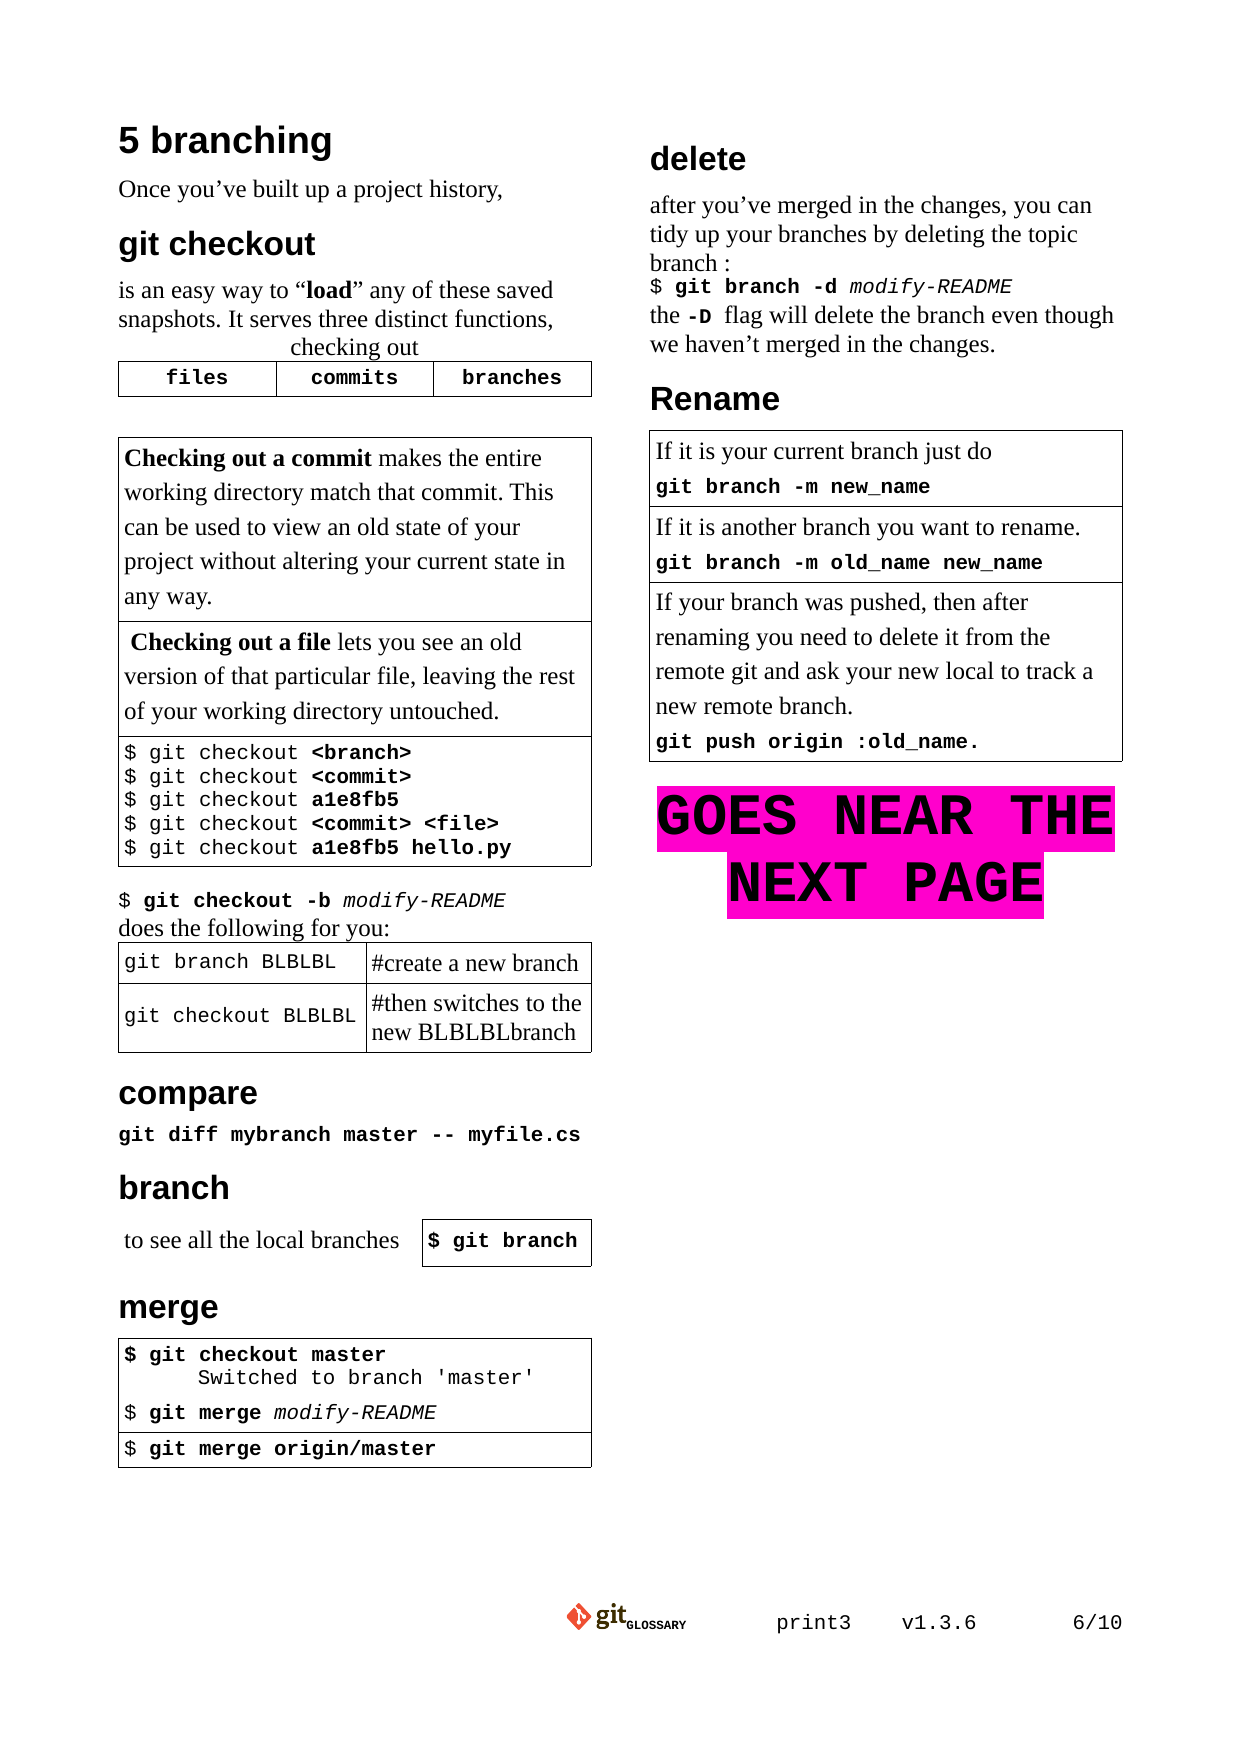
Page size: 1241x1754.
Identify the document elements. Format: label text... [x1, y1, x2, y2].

table_header files [119, 362, 276, 396]
subtitle branch [118, 1168, 591, 1207]
table_header commits [277, 362, 433, 396]
subtitle compare [118, 1073, 591, 1111]
text $ git checkout -b modify-README [118, 890, 591, 913]
text git diff mybranch master -- myfile.cs [118, 1124, 591, 1147]
table_cell #then switches to the new BLBLBLbranch [367, 984, 591, 1052]
subtitle GOES NEAR THE NEXT PAGE [649, 786, 1122, 919]
text the -D flag will delete the branch even though we haven’t merged in the changes. [649, 300, 1122, 358]
text after you’ve merged in the changes, you can tidy up your branches by deleting the topic branch : [649, 190, 1122, 276]
text $ git branch -d modify-README [649, 276, 1122, 300]
table_cell $ git merge modify-README [119, 1397, 591, 1432]
picture [566, 1603, 627, 1630]
text is an easy way to “load” any of these saved snapshots. It serves three distinct functions, [118, 275, 591, 332]
table_cell $ git checkout <branch> $ git checkout <commit> $ git checkout a1e8fb5 $ git checkout <commit> <file> $ git checkout a1e8fb5 hello.py [119, 737, 591, 866]
text checking out [118, 332, 591, 361]
subtitle Rename [649, 379, 1122, 418]
table_header $ git checkout master Switched to branch 'master' [119, 1339, 591, 1397]
table_header git branch BLBLBL [119, 943, 366, 983]
subtitle git checkout [118, 224, 591, 262]
table_header branches [434, 362, 591, 396]
subtitle merge [118, 1287, 591, 1325]
subtitle delete [649, 139, 1122, 178]
text Once you’ve built up a project history, [118, 174, 591, 203]
text does the following for you: [118, 913, 591, 942]
table_cell Checking out a file lets you see an old version of that particular file, leaving the rest of your working directory untouched. [119, 622, 591, 736]
table_header If it is your current branch just do git branch -m new_name [650, 431, 1122, 506]
subtitle 5 branching [118, 118, 591, 162]
table_header #create a new branch [367, 943, 591, 983]
table_header to see all the local branches [118, 1219, 422, 1266]
table_cell $ git merge origin/master [119, 1433, 591, 1467]
table_cell If it is another branch you want to rename. git branch -m old_name new_name [650, 507, 1122, 582]
table_cell git checkout BLBLBL [119, 984, 366, 1052]
table_cell If your branch was pushed, then after renaming you need to delete it from the remote git and ask your new local to track a new remote branch. git push origin :old_name. [650, 583, 1122, 761]
table_header Checking out a commit makes the entire working directory match that commit. This can be used to view an old state of your project without altering your current state in any way. [119, 438, 591, 621]
table_header $ git branch [423, 1220, 591, 1266]
